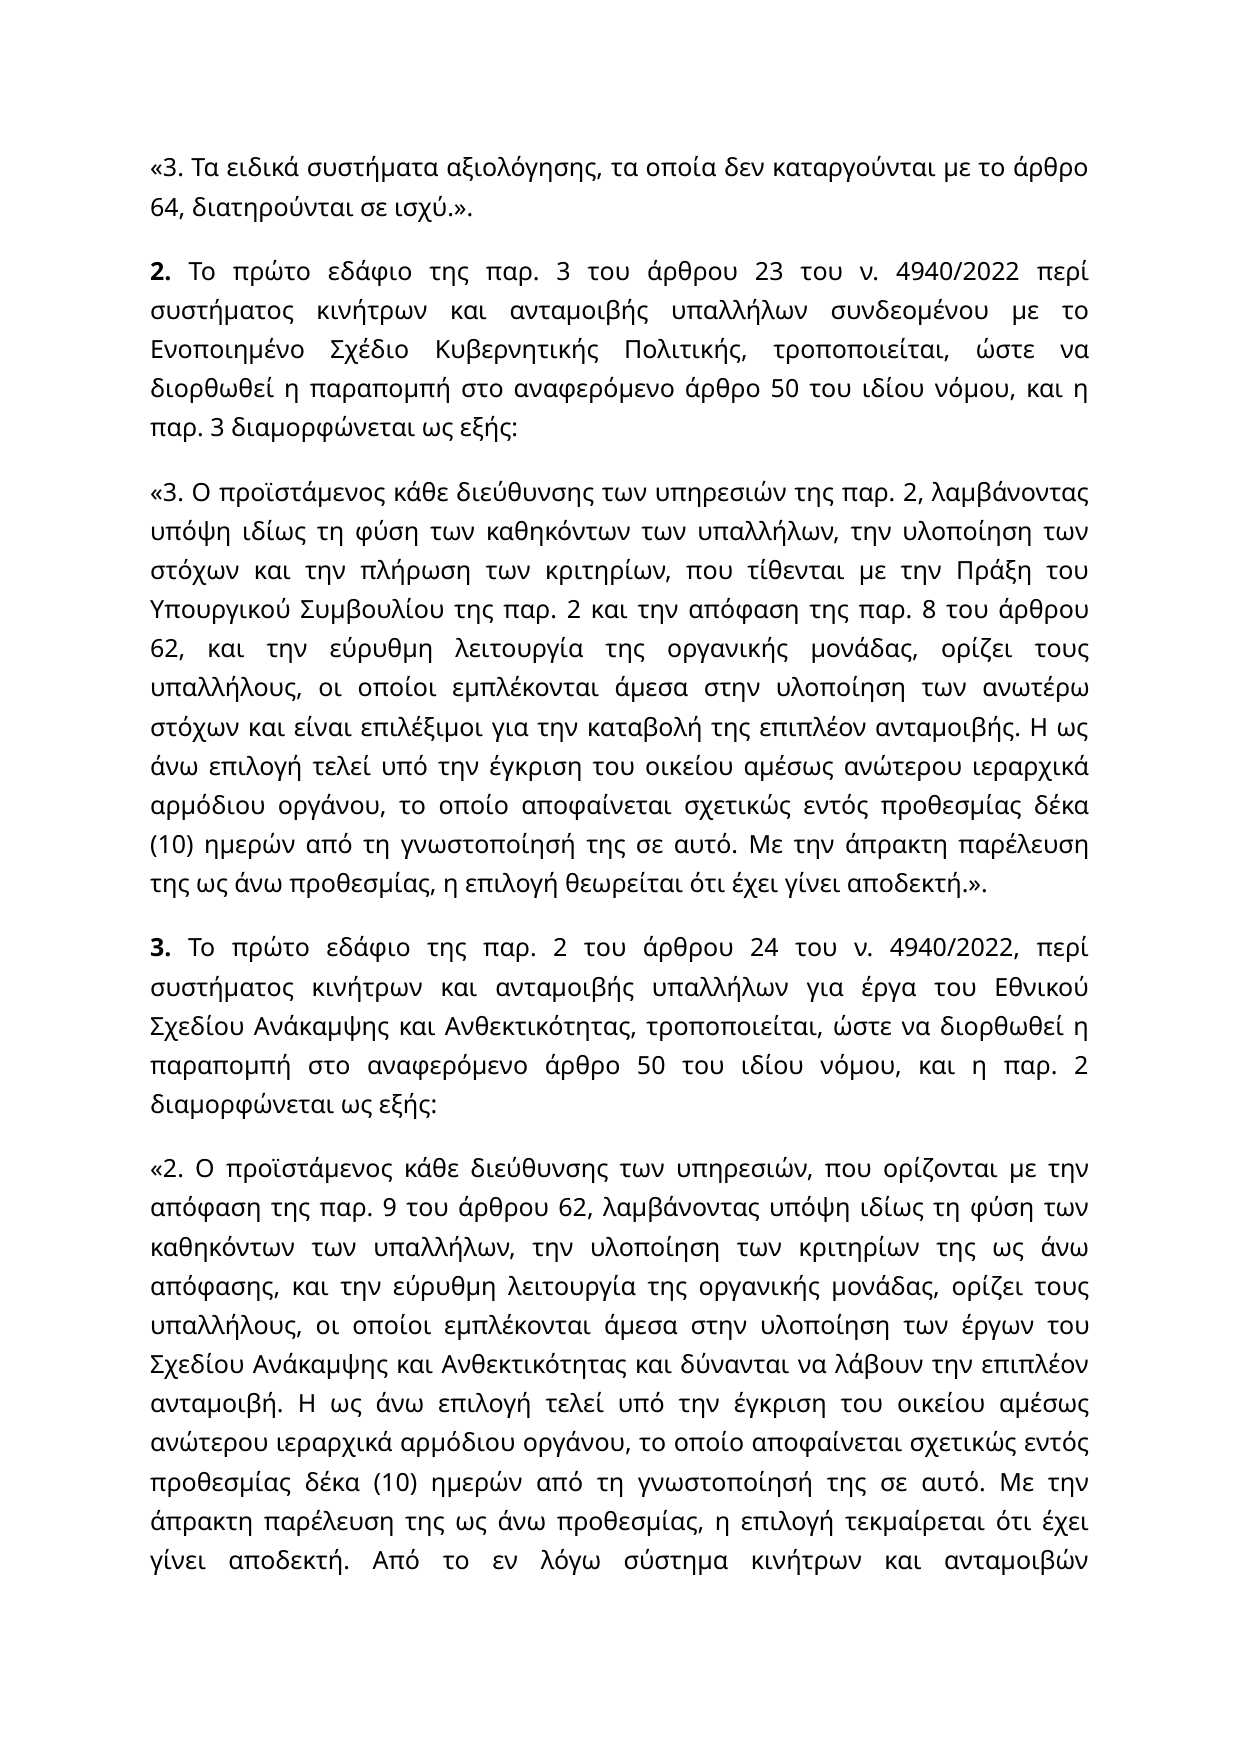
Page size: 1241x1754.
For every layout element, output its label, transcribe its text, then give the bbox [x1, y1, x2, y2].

text «2. Ο προϊστάμενος κάθε διεύθυνσης των υπηρεσιών, που ορίζονται με την απόφαση της παρ. 9 του άρθρου 62, λαμβάνοντας υπόψη ιδίως τη φύση των καθηκόντων των υπαλλήλων, την υλοποίηση των κριτηρίων της ως άνω απόφασης, και την εύρυθμη λειτουργία της οργανικής μονάδας, ορίζει τους υπαλλήλους, οι οποίοι εμπλέκονται άμεσα στην υλοποίηση των έργων του Σχεδίου Ανάκαμψης και Ανθεκτικότητας και δύνανται να λάβουν την επιπλέον ανταμοιβή. Η ως άνω επιλογή τελεί υπό την έγκριση του οικείου αμέσως ανώτερου ιεραρχικά αρμόδιου οργάνου, το οποίο αποφαίνεται σχετικώς εντός προθεσμίας δέκα (10) ημερών από τη γνωστοποίησή της σε αυτό. Με την άπρακτη παρέλευση της ως άνω προθεσμίας, η επιλογή τεκμαίρεται ότι έχει γίνει αποδεκτή. Από το εν λόγω σύστημα κινήτρων και ανταμοιβών [150, 1151, 1090, 1577]
text «3. Τα ειδικά συστήματα αξιολόγησης, τα οποία δεν καταργούνται με το άρθρο 64, διατηρούνται σε ισχύ.». [150, 150, 1090, 223]
text «3. Ο προϊστάμενος κάθε διεύθυνσης των υπηρεσιών της παρ. 2, λαμβάνοντας υπόψη ιδίως τη φύση των καθηκόντων των υπαλλήλων, την υλοποίηση των στόχων και την πλήρωση των κριτηρίων, που τίθενται με την Πράξη του Υπουργικού Συμβουλίου της παρ. 2 και την απόφαση της παρ. 8 του άρθρου 62, και την εύρυθμη λειτουργία της οργανικής μονάδας, ορίζει τους υπαλλήλους, οι οποίοι εμπλέκονται άμεσα στην υλοποίηση των ανωτέρω στόχων και είναι επιλέξιμοι για την καταβολή της επιπλέον ανταμοιβής. Η ως άνω επιλογή τελεί υπό την έγκριση του οικείου αμέσως ανώτερου ιεραρχικά αρμόδιου οργάνου, το οποίο αποφαίνεται σχετικώς εντός προθεσμίας δέκα (10) ημερών από τη γνωστοποίησή της σε αυτό. Με την άπρακτη παρέλευση της ως άνω προθεσμίας, η επιλογή θεωρείται ότι έχει γίνει αποδεκτή.». [150, 474, 1090, 900]
text 2. Το πρώτο εδάφιο της παρ. 3 του άρθρου 23 του ν. 4940/2022 περί συστήματος κινήτρων και ανταμοιβής υπαλλήλων συνδεομένου με το Ενοποιημένο Σχέδιο Κυβερνητικής Πολιτικής, τροποποιείται, ώστε να διορθωθεί η παραπομπή στο αναφερόμενο άρθρο 50 του ιδίου νόμου, και η παρ. 3 διαμορφώνεται ως εξής: [150, 253, 1090, 444]
text 3. Το πρώτο εδάφιο της παρ. 2 του άρθρου 24 του ν. 4940/2022, περί συστήματος κινήτρων και ανταμοιβής υπαλλήλων για έργα του Εθνικού Σχεδίου Ανάκαμψης και Ανθεκτικότητας, τροποποιείται, ώστε να διορθωθεί η παραπομπή στο αναφερόμενο άρθρο 50 του ιδίου νόμου, και η παρ. 2 διαμορφώνεται ως εξής: [150, 930, 1090, 1121]
